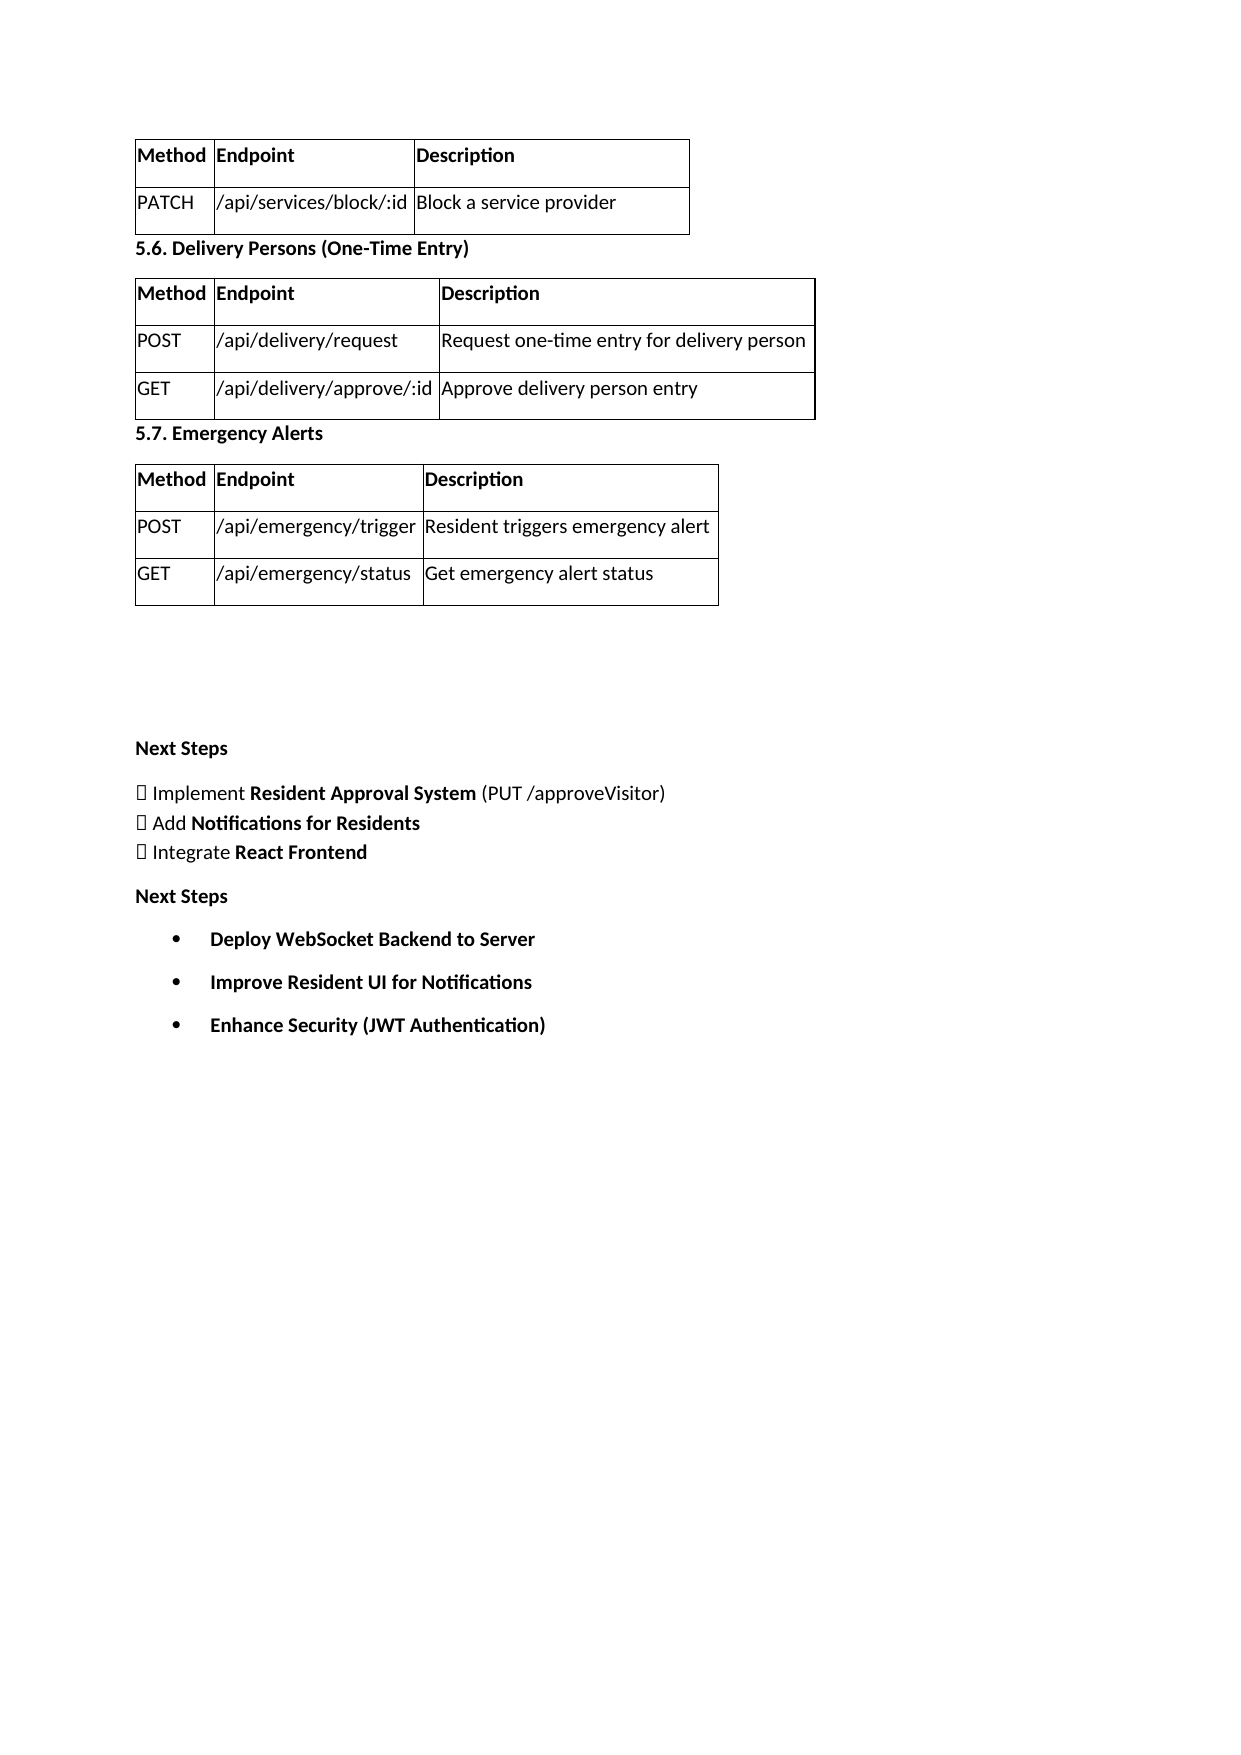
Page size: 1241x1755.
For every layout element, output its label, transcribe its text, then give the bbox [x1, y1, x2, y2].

table_cell /api/emergency/status [215, 559, 423, 605]
table_cell Resident triggers emergency alert [424, 512, 718, 558]
text 5.6. Delivery Persons (One-Time Entry) [135, 235, 1130, 260]
table_cell /api/services/block/:id [215, 188, 414, 234]
text Next Steps [135, 735, 1130, 761]
table_cell /api/emergency/trigger [215, 512, 423, 558]
text Next Steps [135, 883, 1130, 909]
table_header Method [136, 279, 214, 325]
table_header Endpoint [215, 279, 439, 325]
table_header Method [136, 140, 214, 187]
table_cell PATCH [136, 188, 214, 234]
table_cell POST [136, 326, 214, 372]
table_cell /api/delivery/request [215, 326, 439, 372]
table_header Endpoint [215, 140, 414, 187]
table_header Description [415, 140, 689, 187]
list Deploy WebSocket Backend to Server [173, 926, 1130, 952]
list Enhance Security (JWT Authentication) [173, 1012, 1130, 1038]
table_cell Block a service provider [415, 188, 689, 234]
text 5.7. Emergency Alerts [135, 420, 1130, 446]
table_cell /api/delivery/approve/:id [215, 373, 439, 419]
text 🔹 Implement Resident Approval System (PUT /approveVisitor) 🔹 Add Notifications for Residents 🔹 Integrate React Frontend [135, 778, 1130, 866]
table_cell Get emergency alert status [424, 559, 718, 605]
table_header Description [440, 279, 814, 325]
table_cell POST [136, 512, 214, 558]
table_cell GET [136, 559, 214, 605]
table_header Method [136, 465, 214, 511]
table_header Description [424, 465, 718, 511]
table_cell GET [136, 373, 214, 419]
table_cell Approve delivery person entry [440, 373, 814, 419]
table_header Endpoint [215, 465, 423, 511]
table_cell Request one-time entry for delivery person [440, 326, 814, 372]
list Improve Resident UI for Notifications [173, 969, 1130, 995]
